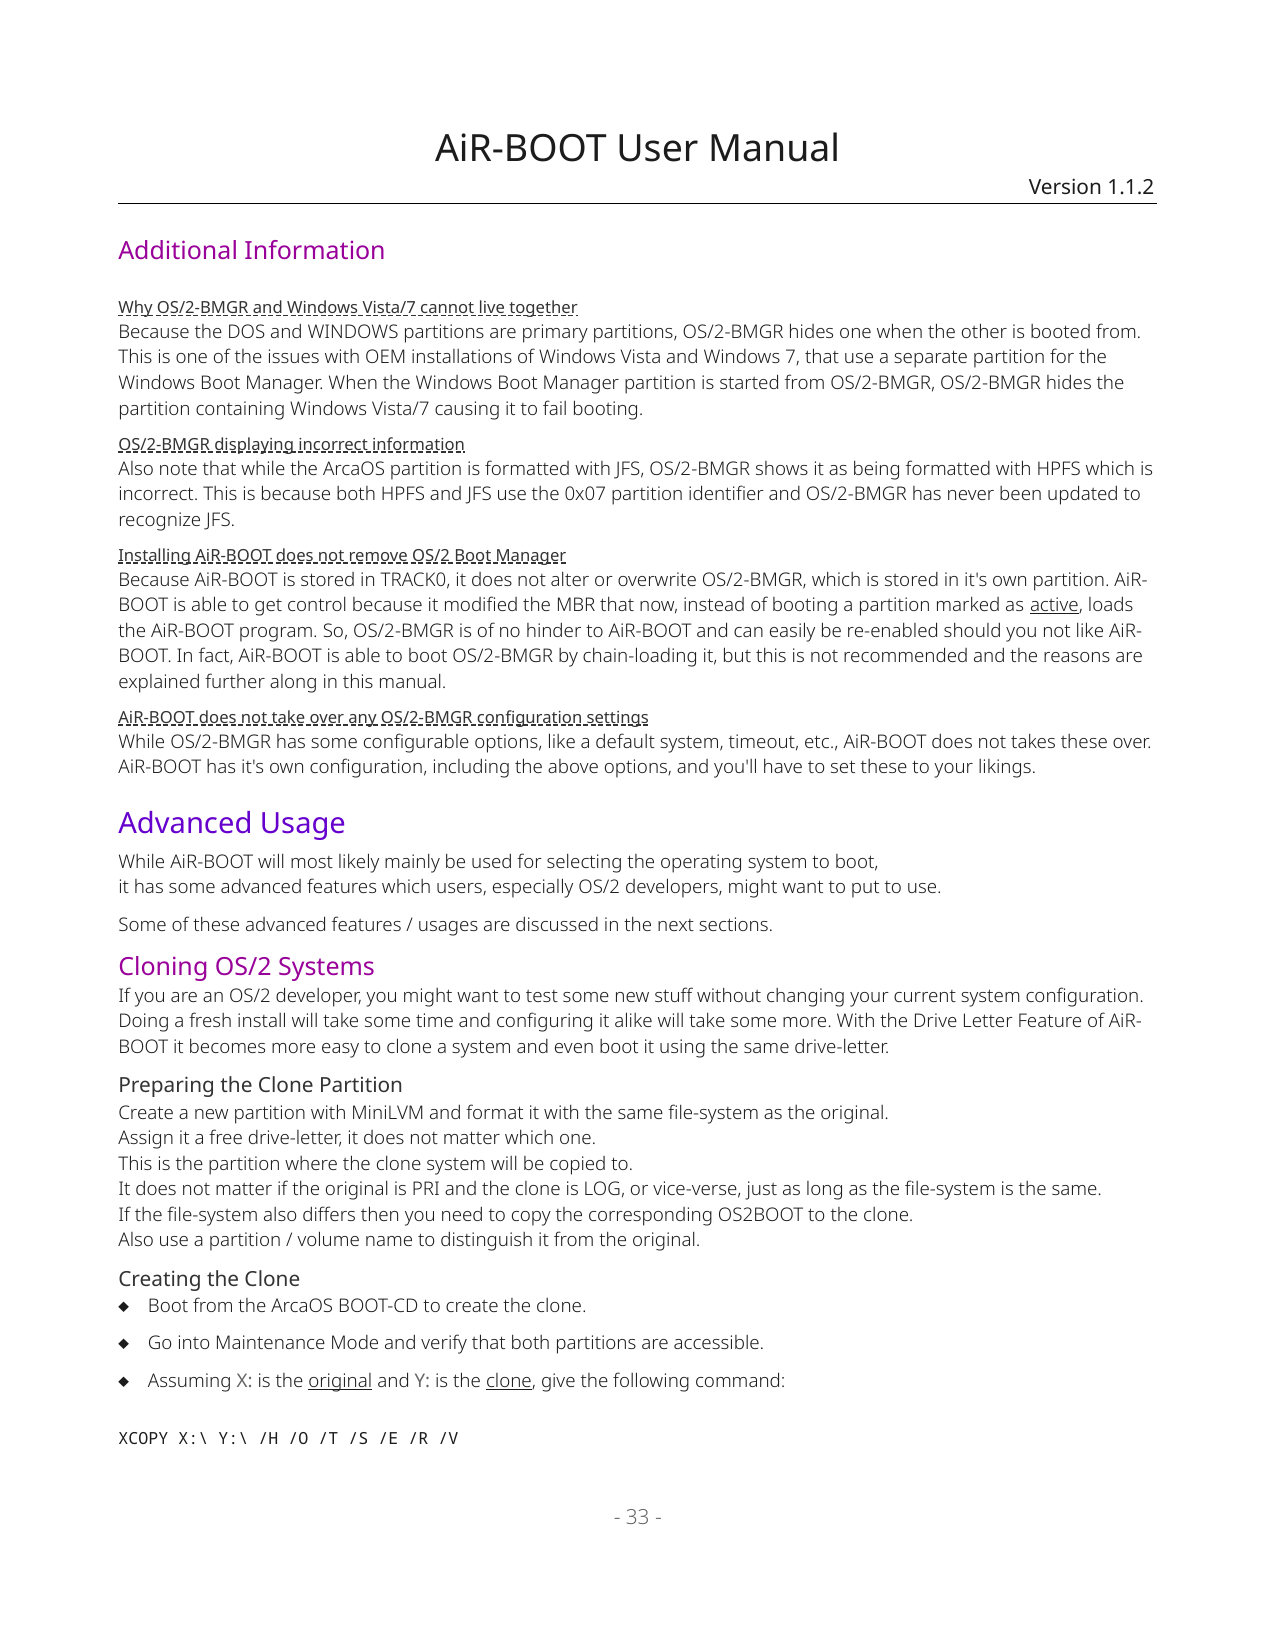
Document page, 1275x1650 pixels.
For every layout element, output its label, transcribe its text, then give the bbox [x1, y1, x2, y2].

subtitle Advanced Usage [118, 802, 1157, 842]
text Because the DOS and WINDOWS partitions are primary partitions, OS/2-BMGR hides one when the other is booted from. This is one of the issues with OEM installations of Windows Vista and Windows 7, that use a separate partition for the Windows Boot Manager. When the Windows Boot Manager partition is started from OS/2-BMGR, OS/2-BMGR hides the partition containing Windows Vista/7 causing it to fail booting. [118, 318, 1157, 420]
text While OS/2-BMGR has some configurable options, like a default system, timeout, etc., AiR-BOOT does not takes these over. AiR-BOOT has it's own configuration, including the above options, and you'll have to set these to your likings. [118, 728, 1157, 779]
text Why OS/2-BMGR and Windows Vista/7 cannot live together [118, 296, 1157, 318]
subtitle Additional Information [118, 233, 1157, 267]
text Some of these advanced features / usages are discussed in the next sections. [118, 911, 1157, 936]
text XCOPY X:\ Y:\ /H /O /T /S /E /R /V [118, 1427, 1157, 1450]
subtitle Cloning OS/2 Systems [118, 948, 1157, 982]
text Creating the Clone [118, 1264, 1157, 1292]
text If you are an OS/2 developer, you might want to test some new stuff without changing your current system configuration. Doing a fresh install will take some time and configuring it alike will take some more. With the Drive Letter Feature of AiR-BOOT it becomes more easy to clone a system and even boot it using the same drive-letter. [118, 982, 1157, 1059]
list Assuming X: is the original and Y: is the clone, give the following command: [118, 1367, 1157, 1392]
text Also note that while the ArcaOS partition is formatted with JFS, OS/2-BMGR shows it as being formatted with HPFS which is incorrect. This is because both HPFS and JFS use the 0x07 partition identifier and OS/2-BMGR has never been updated to recognize JFS. [118, 455, 1157, 531]
text AiR-BOOT does not take over any OS/2-BMGR configuration settings [118, 705, 1157, 728]
list Go into Maintenance Mode and verify that both partitions are accessible. [118, 1330, 1157, 1355]
list Boot from the ArcaOS BOOT-CD to create the clone. [118, 1292, 1157, 1318]
text Preparing the Clone Partition [118, 1071, 1157, 1099]
text While AiR-BOOT will most likely mainly be used for selecting the operating system to boot, it has some advanced features which users, especially OS/2 developers, might want to put to use. [118, 848, 1157, 899]
text Because AiR-BOOT is stored in TRACK0, it does not alter or overwrite OS/2-BMGR, which is stored in it's own partition. AiR-BOOT is able to get control because it modified the MBR that now, instead of booting a partition marked as active, loads the AiR-BOOT program. So, OS/2-BMGR is of no hinder to AiR-BOOT and can easily be re-enabled should you not like AiR-BOOT. In fact, AiR-BOOT is able to boot OS/2-BMGR by chain-loading it, but this is not recommended and the reasons are explained further along in this manual. [118, 566, 1157, 693]
text OS/2-BMGR displaying incorrect information [118, 432, 1157, 455]
text Installing AiR-BOOT does not remove OS/2 Boot Manager [118, 543, 1157, 566]
text Create a new partition with MiniLVM and format it with the same file-system as the original. Assign it a free drive-letter, it does not matter which one. This is the partition where the clone system will be copied to. It does not matter if the original is PRI and the clone is LOG, or vice-verse, just as long as the file-system is the same. If the file-system also differs then you need to copy the corresponding OS2BOOT to the clone. Also use a partition / volume name to distinguish it from the original. [118, 1099, 1157, 1252]
